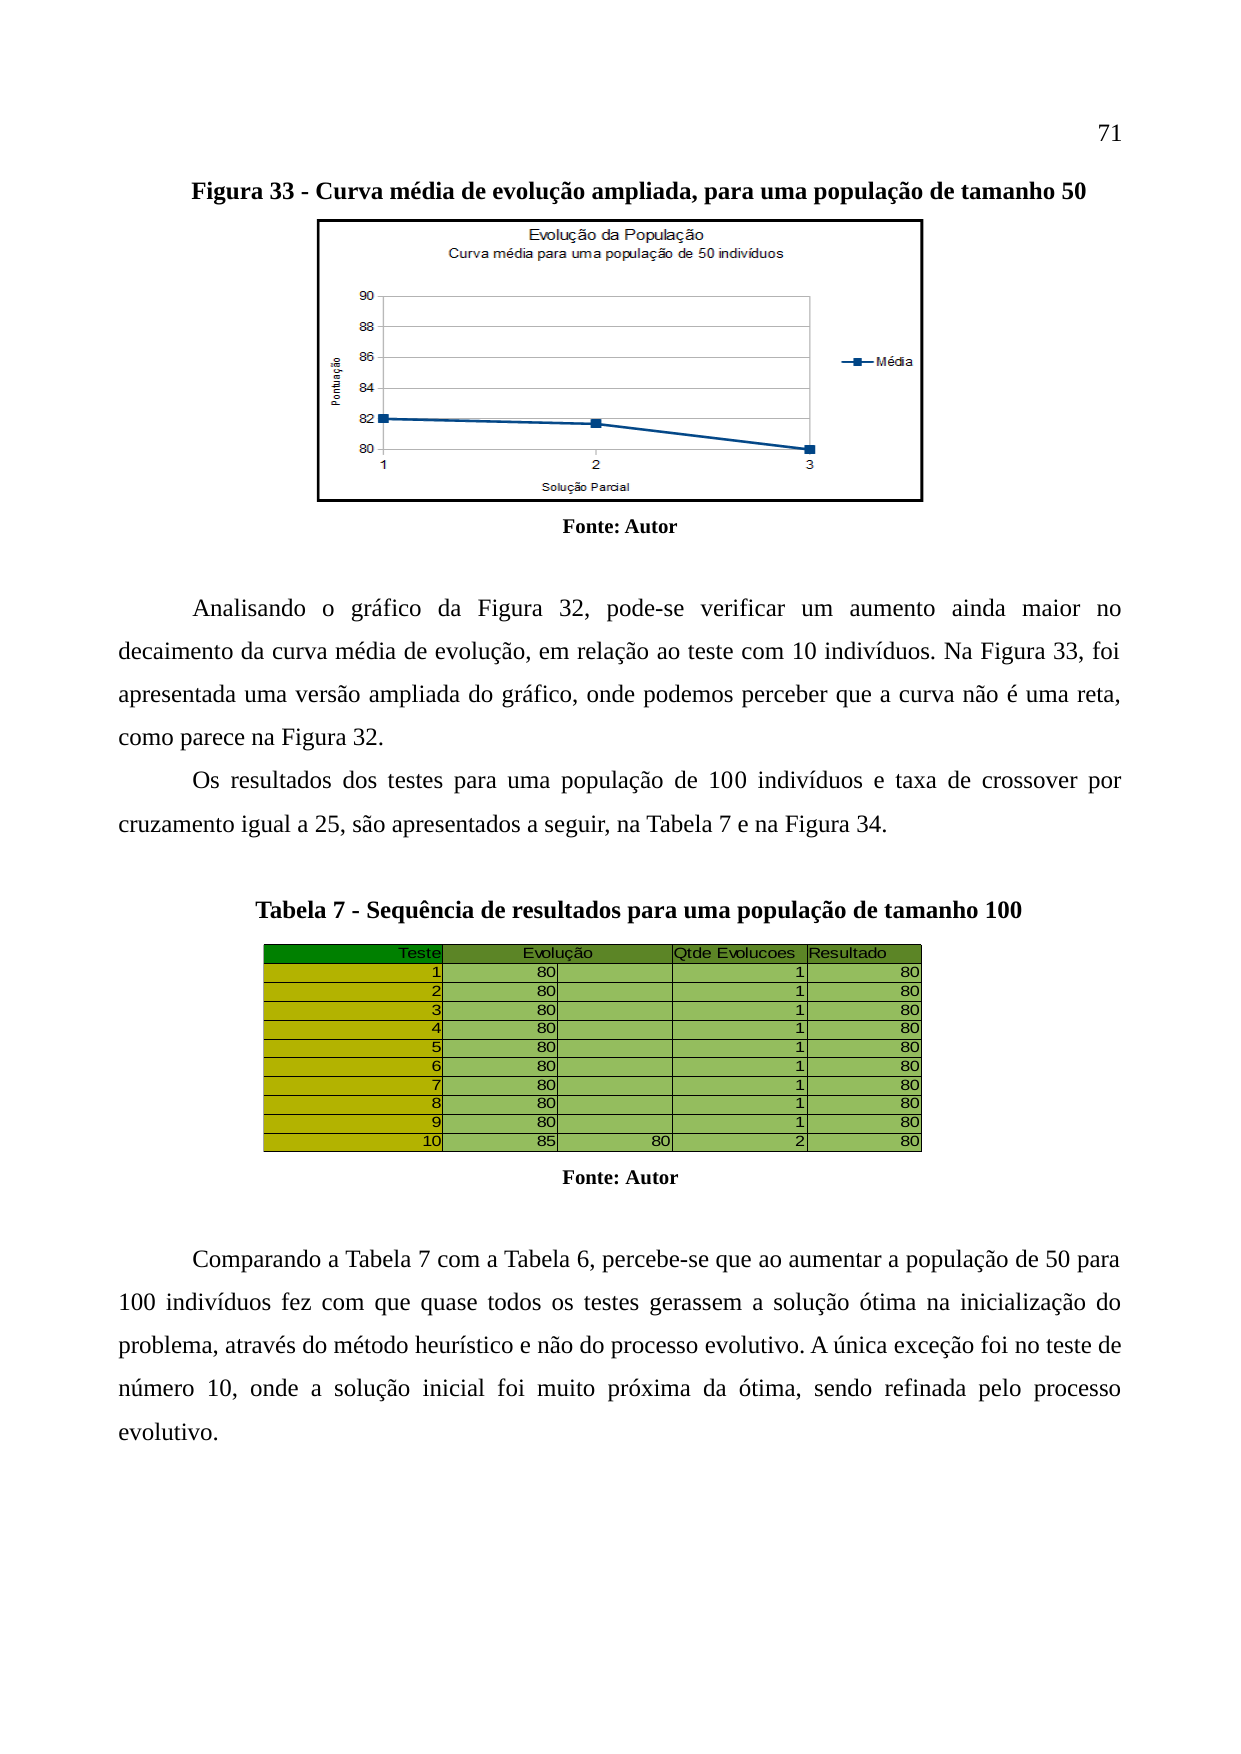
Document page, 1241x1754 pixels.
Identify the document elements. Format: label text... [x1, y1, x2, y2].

list Curva média de evolução ampliada, para uma população de tamanho 50 [156, 176, 1122, 205]
picture [316, 219, 924, 502]
list Sequência de resultados para uma população de tamanho 100 [156, 895, 1122, 924]
text Fonte: Autor [118, 938, 1122, 1189]
text Fonte: Autor [118, 502, 1122, 538]
text Os resultados dos testes para uma população de 100 indivíduos e taxa de crossover por cruzamento igual a 25, são apresentados a seguir, na Tabela 7 e na Figura 34. [118, 766, 1122, 837]
text Analisando o gráfico da Figura 32, pode-se verificar um aumento ainda maior no decaimento da curva média de evolução, em relação ao teste com 10 indivíduos. Na Figura 33, foi apresentada uma versão ampliada do gráfico, onde podemos perceber que a curva não é uma reta, como parece na Figura 32. [118, 593, 1122, 751]
text Comparando a Tabela 7 com a Tabela 6, percebe-se que ao aumentar a população de 50 para 100 indivíduos fez com que quase todos os testes gerassem a solução ótima na inicialização do problema, através do método heurístico e não do processo evolutivo. A única exceção foi no teste de número 10, onde a solução inicial foi muito próxima da ótima, sendo refinada pelo processo evolutivo. [118, 1244, 1122, 1445]
